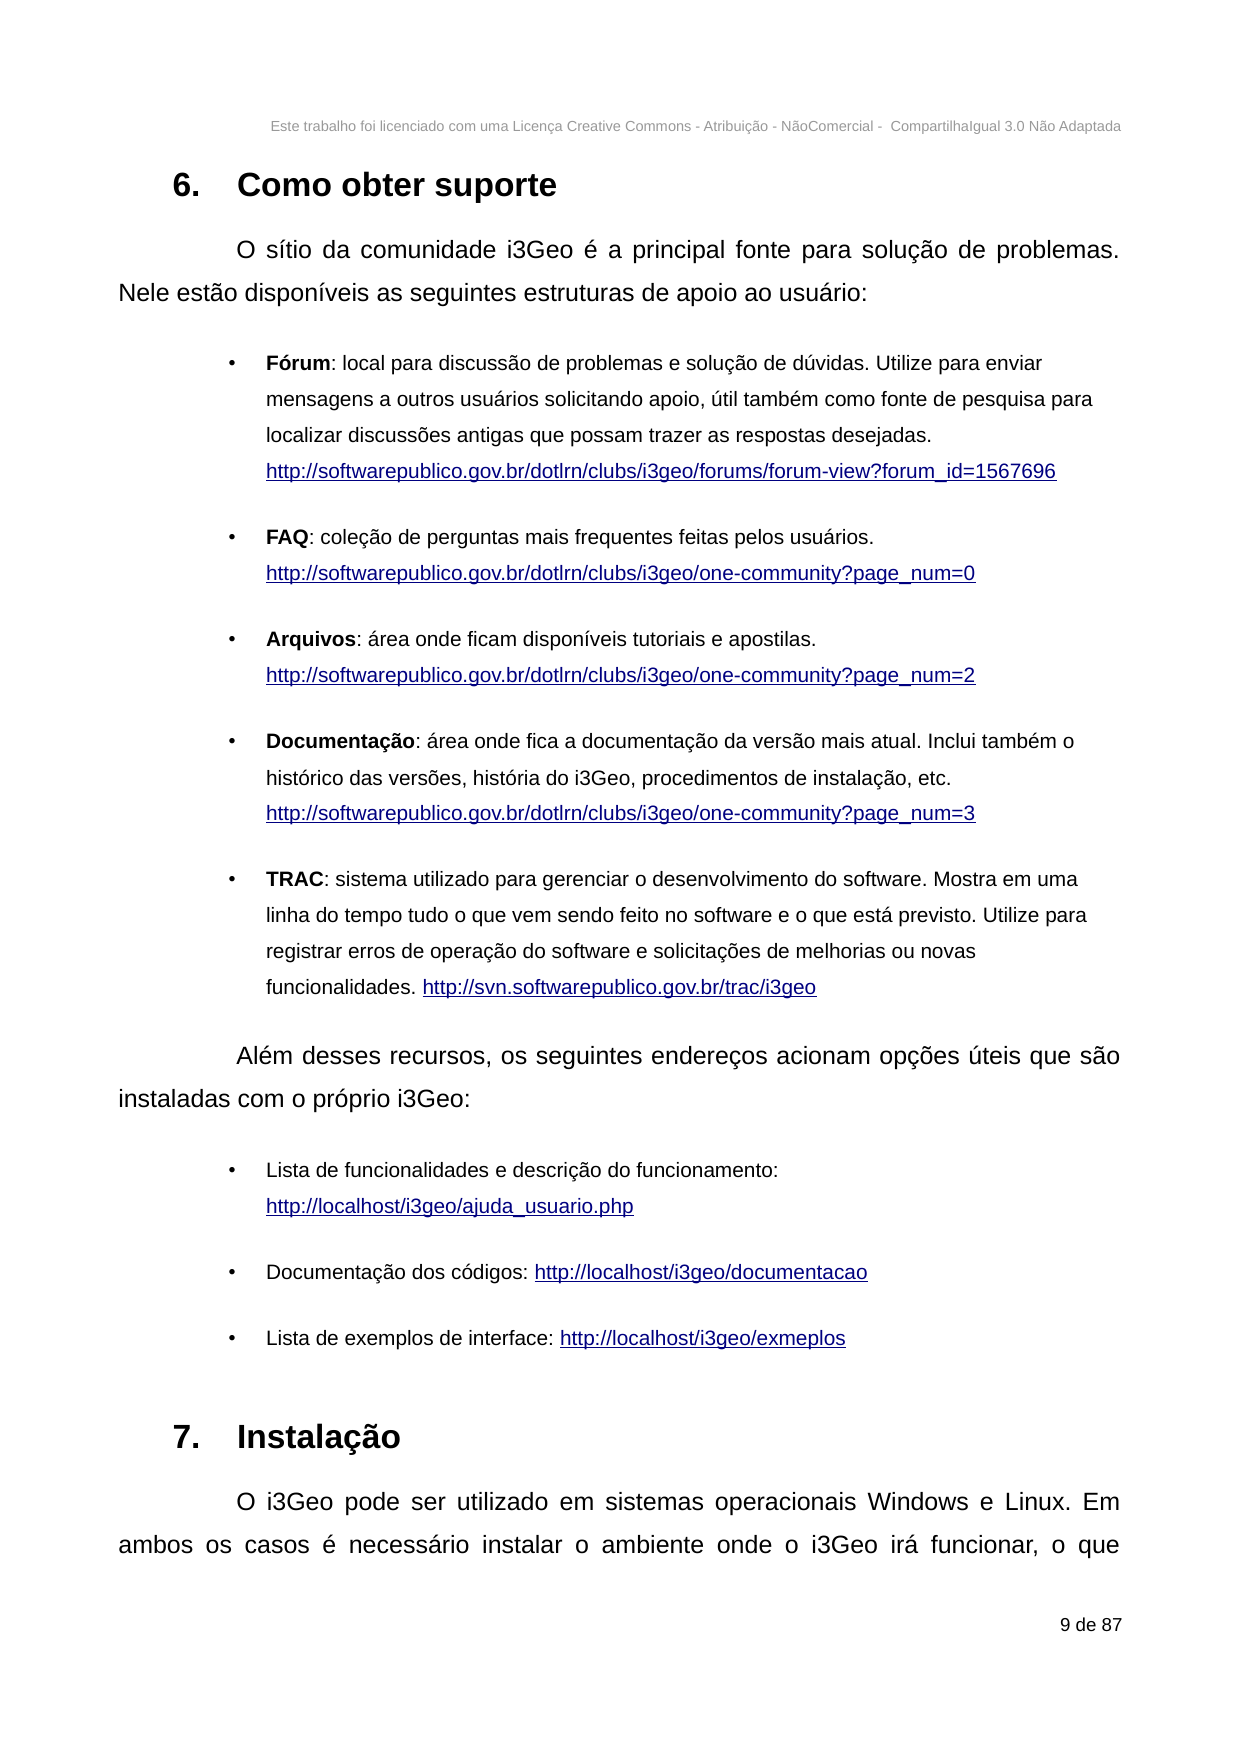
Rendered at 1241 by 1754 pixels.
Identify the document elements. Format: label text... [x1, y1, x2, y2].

list Fórum: local para discussão de problemas e solução de dúvidas. Utilize para enviar mensagens a outros usuários solicitando apoio, útil também como fonte de pesquisa para localizar discussões antigas que possam trazer as respostas desejadas. http://softwarepublico.gov.br/dotlrn/clubs/i3geo/forums/forum-view?forum_id=1567696 [228, 351, 1122, 483]
list Arquivos: área onde ficam disponíveis tutoriais e apostilas. http://softwarepublico.gov.br/dotlrn/clubs/i3geo/one-community?page_num=2 [228, 627, 1122, 687]
text O i3Geo pode ser utilizado em sistemas operacionais Windows e Linux. Em ambos os casos é necessário instalar o ambiente onde o i3Geo irá funcionar, o que [118, 1487, 1122, 1559]
list Documentação: área onde fica a documentação da versão mais atual. Inclui também o histórico das versões, história do i3Geo, procedimentos de instalação, etc. http://softwarepublico.gov.br/dotlrn/clubs/i3geo/one-community?page_num=3 [228, 729, 1122, 825]
list Lista de exemplos de interface: http://localhost/i3geo/exmeplos [228, 1326, 1122, 1350]
subtitle Instalação [163, 1417, 1077, 1456]
text O sítio da comunidade i3Geo é a principal fonte para solução de problemas. Nele estão disponíveis as seguintes estruturas de apoio ao usuário: [118, 235, 1122, 307]
list TRAC: sistema utilizado para gerenciar o desenvolvimento do software. Mostra em uma linha do tempo tudo o que vem sendo feito no software e o que está previsto. Utilize para registrar erros de operação do software e solicitações de melhorias ou novas funcionalidades. http://svn.softwarepublico.gov.br/trac/i3geo [228, 867, 1122, 999]
text Além desses recursos, os seguintes endereços acionam opções úteis que são instaladas com o próprio i3Geo: [118, 1041, 1122, 1113]
list Lista de funcionalidades e descrição do funcionamento: http://localhost/i3geo/ajuda_usuario.php [228, 1158, 1122, 1218]
subtitle Como obter suporte [163, 164, 1077, 203]
list Documentação dos códigos: http://localhost/i3geo/documentacao [228, 1260, 1122, 1284]
list FAQ: coleção de perguntas mais frequentes feitas pelos usuários. http://softwarepublico.gov.br/dotlrn/clubs/i3geo/one-community?page_num=0 [228, 525, 1122, 585]
